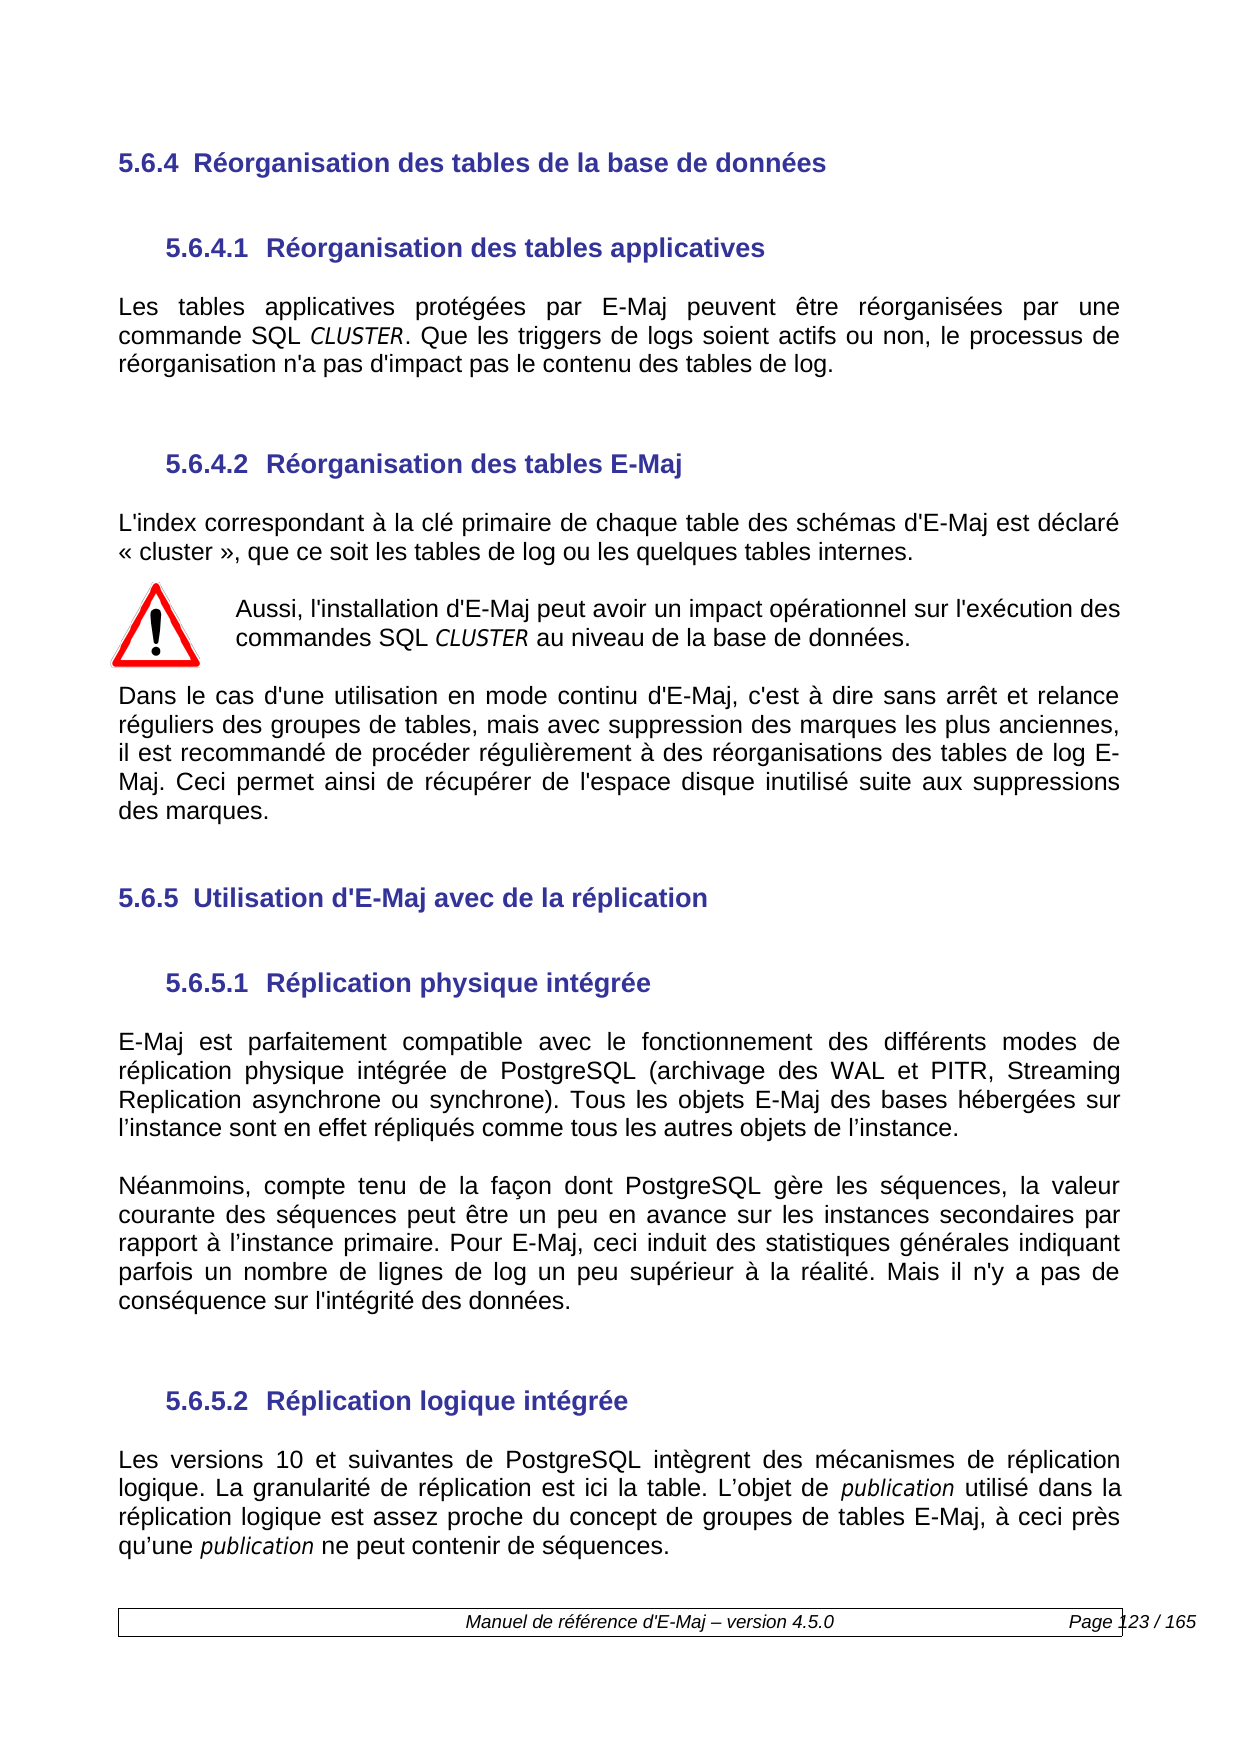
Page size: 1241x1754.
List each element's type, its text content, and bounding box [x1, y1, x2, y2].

subtitle Réorganisation des tables E-Maj [165, 448, 1122, 479]
subtitle Réorganisation des tables applicatives [165, 232, 1122, 263]
subtitle Réplication logique intégrée [165, 1384, 1122, 1416]
subtitle Réorganisation des tables de la base de données [118, 147, 1122, 178]
text E-Maj est parfaitement compatible avec le fonctionnement des différents modes de réplication physique intégrée de PostgreSQL (archivage des WAL et PITR, Streaming Replication asynchrone ou synchrone). Tous les objets E-Maj des bases hébergées sur l’instance sont en effet répliqués comme tous les autres objets de l’instance. [118, 1027, 1122, 1142]
text Les versions 10 et suivantes de PostgreSQL intègrent des mécanismes de réplication logique. La granularité de réplication est ici la table. L’objet de publication utilisé dans la réplication logique est assez proche du concept de groupes de tables E-Maj, à ceci près qu’une publication ne peut contenir de séquences. [118, 1444, 1122, 1560]
text L'index correspondant à la clé primaire de chaque table des schémas d'E-Maj est déclaré « cluster », que ce soit les tables de log ou les quelques tables internes. [118, 508, 1122, 566]
picture [110, 582, 201, 668]
text Les tables applicatives protégées par E-Maj peuvent être réorganisées par une commande SQL CLUSTER. Que les triggers de logs soient actifs ou non, le processus de réorganisation n'a pas d'impact pas le contenu des tables de log. [118, 292, 1122, 378]
text Dans le cas d'une utilisation en mode continu d'E-Maj, c'est à dire sans arrêt et relance réguliers des groupes de tables, mais avec suppression des marques les plus anciennes, il est recommandé de procéder régulièrement à des réorganisations des tables de log E-Maj. Ceci permet ainsi de récupérer de l'espace disque inutilisé suite aux suppressions des marques. [118, 681, 1122, 824]
text Aussi, l'installation d'E-Maj peut avoir un impact opérationnel sur l'exécution des commandes SQL CLUSTER au niveau de la base de données. [235, 594, 1122, 652]
subtitle Réplication physique intégrée [165, 967, 1122, 998]
subtitle Utilisation d'E-Maj avec de la réplication [118, 882, 1122, 913]
text Néanmoins, compte tenu de la façon dont PostgreSQL gère les séquences, la valeur courante des séquences peut être un peu en avance sur les instances secondaires par rapport à l’instance primaire. Pour E-Maj, ceci induit des statistiques générales indiquant parfois un nombre de lignes de log un peu supérieur à la réalité. Mais il n'y a pas de conséquence sur l'intégrité des données. [118, 1171, 1122, 1314]
